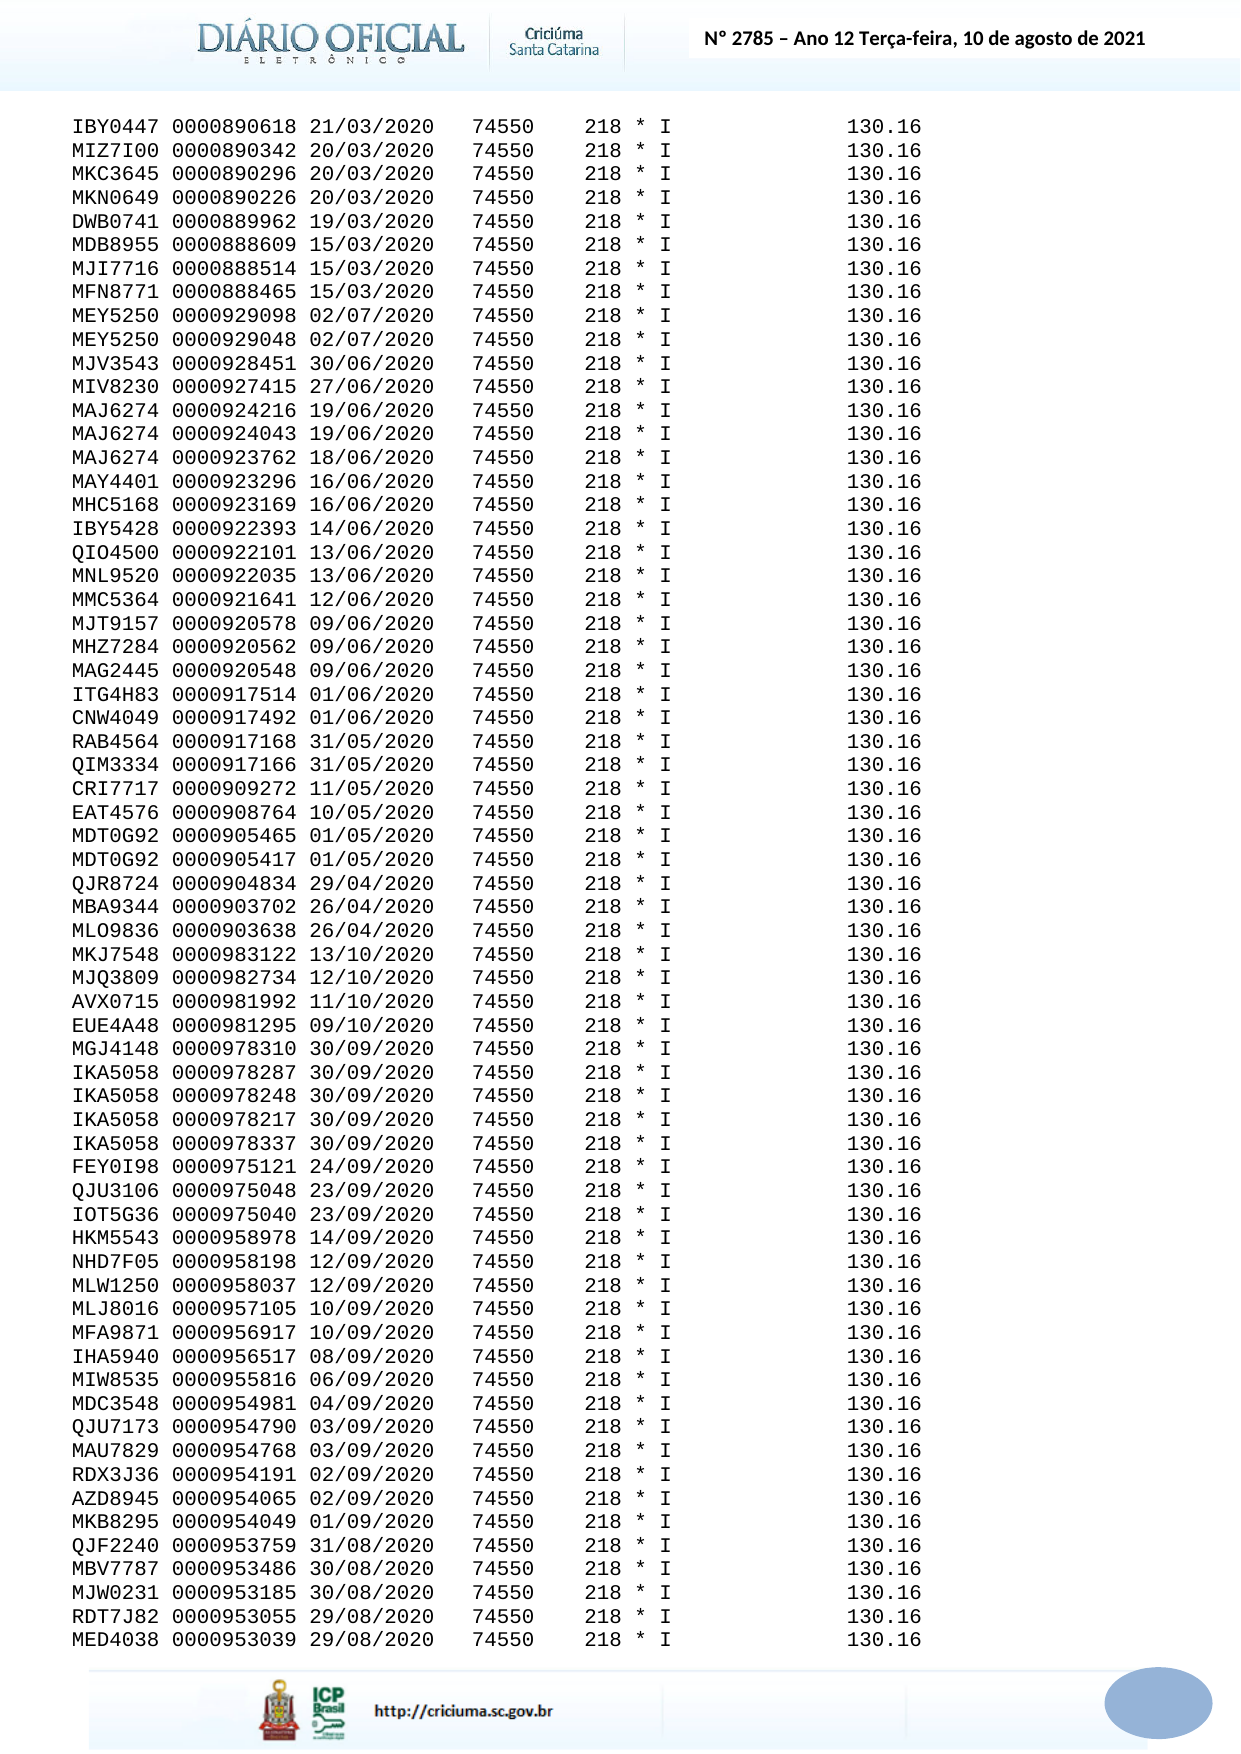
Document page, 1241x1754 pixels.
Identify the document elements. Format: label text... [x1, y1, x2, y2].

text MFA9871 0000956917 10/09/2020 74550 218 * I 130.16 [59, 1322, 1181, 1346]
text MHC5168 0000923169 16/06/2020 74550 218 * I 130.16 [59, 494, 1181, 518]
text MKN0649 0000890226 20/03/2020 74550 218 * I 130.16 [59, 187, 1181, 211]
text MIW8535 0000955816 06/09/2020 74550 218 * I 130.16 [59, 1369, 1181, 1393]
text MKC3645 0000890296 20/03/2020 74550 218 * I 130.16 [59, 163, 1181, 187]
text ITG4H83 0000917514 01/06/2020 74550 218 * I 130.16 [59, 683, 1181, 707]
text IOT5G36 0000975040 23/09/2020 74550 218 * I 130.16 [59, 1204, 1181, 1227]
text IBY0447 0000890618 21/03/2020 74550 218 * I 130.16 [59, 116, 1181, 140]
text IKA5058 0000978337 30/09/2020 74550 218 * I 130.16 [59, 1133, 1181, 1156]
text NHD7F05 0000958198 12/09/2020 74550 218 * I 130.16 [59, 1251, 1181, 1275]
text CRI7717 0000909272 11/05/2020 74550 218 * I 130.16 [59, 778, 1181, 802]
text RDX3J36 0000954191 02/09/2020 74550 218 * I 130.16 [59, 1464, 1181, 1487]
text MLO9836 0000903638 26/04/2020 74550 218 * I 130.16 [59, 920, 1181, 944]
text MAJ6274 0000923762 18/06/2020 74550 218 * I 130.16 [59, 447, 1181, 471]
text MNL9520 0000922035 13/06/2020 74550 218 * I 130.16 [59, 565, 1181, 589]
text QIO4500 0000922101 13/06/2020 74550 218 * I 130.16 [59, 542, 1181, 565]
text MED4038 0000953039 29/08/2020 74550 218 * I 130.16 [59, 1629, 1181, 1653]
text MJQ3809 0000982734 12/10/2020 74550 218 * I 130.16 [59, 967, 1181, 991]
text MAJ6274 0000924043 19/06/2020 74550 218 * I 130.16 [59, 423, 1181, 447]
text QIM3334 0000917166 31/05/2020 74550 218 * I 130.16 [59, 754, 1181, 778]
text MDT0G92 0000905417 01/05/2020 74550 218 * I 130.16 [59, 849, 1181, 873]
text MAY4401 0000923296 16/06/2020 74550 218 * I 130.16 [59, 471, 1181, 494]
text AZD8945 0000954065 02/09/2020 74550 218 * I 130.16 [59, 1487, 1181, 1511]
text MJV3543 0000928451 30/06/2020 74550 218 * I 130.16 [59, 352, 1181, 376]
text MAU7829 0000954768 03/09/2020 74550 218 * I 130.16 [59, 1440, 1181, 1464]
text MJI7716 0000888514 15/03/2020 74550 218 * I 130.16 [59, 258, 1181, 282]
text RDT7J82 0000953055 29/08/2020 74550 218 * I 130.16 [59, 1606, 1181, 1629]
text FEY0I98 0000975121 24/09/2020 74550 218 * I 130.16 [59, 1156, 1181, 1180]
text MMC5364 0000921641 12/06/2020 74550 218 * I 130.16 [59, 589, 1181, 613]
text MDT0G92 0000905465 01/05/2020 74550 218 * I 130.16 [59, 825, 1181, 849]
text MHZ7284 0000920562 09/06/2020 74550 218 * I 130.16 [59, 636, 1181, 660]
text EAT4576 0000908764 10/05/2020 74550 218 * I 130.16 [59, 802, 1181, 825]
text MEY5250 0000929098 02/07/2020 74550 218 * I 130.16 [59, 305, 1181, 329]
text MDC3548 0000954981 04/09/2020 74550 218 * I 130.16 [59, 1393, 1181, 1417]
text AVX0715 0000981992 11/10/2020 74550 218 * I 130.16 [59, 991, 1181, 1014]
text MEY5250 0000929048 02/07/2020 74550 218 * I 130.16 [59, 329, 1181, 352]
text MFN8771 0000888465 15/03/2020 74550 218 * I 130.16 [59, 282, 1181, 305]
text QJU3106 0000975048 23/09/2020 74550 218 * I 130.16 [59, 1180, 1181, 1204]
text MIV8230 0000927415 27/06/2020 74550 218 * I 130.16 [59, 376, 1181, 400]
text IKA5058 0000978217 30/09/2020 74550 218 * I 130.16 [59, 1109, 1181, 1133]
text QJR8724 0000904834 29/04/2020 74550 218 * I 130.16 [59, 873, 1181, 896]
text IKA5058 0000978287 30/09/2020 74550 218 * I 130.16 [59, 1062, 1181, 1086]
text MKJ7548 0000983122 13/10/2020 74550 218 * I 130.16 [59, 944, 1181, 967]
text IHA5940 0000956517 08/09/2020 74550 218 * I 130.16 [59, 1346, 1181, 1369]
text IBY5428 0000922393 14/06/2020 74550 218 * I 130.16 [59, 518, 1181, 542]
text MJW0231 0000953185 30/08/2020 74550 218 * I 130.16 [59, 1582, 1181, 1606]
text MGJ4148 0000978310 30/09/2020 74550 218 * I 130.16 [59, 1038, 1181, 1062]
text MLJ8016 0000957105 10/09/2020 74550 218 * I 130.16 [59, 1298, 1181, 1322]
text MJT9157 0000920578 09/06/2020 74550 218 * I 130.16 [59, 613, 1181, 636]
text MDB8955 0000888609 15/03/2020 74550 218 * I 130.16 [59, 234, 1181, 258]
text HKM5543 0000958978 14/09/2020 74550 218 * I 130.16 [59, 1227, 1181, 1251]
text MAJ6274 0000924216 19/06/2020 74550 218 * I 130.16 [59, 400, 1181, 423]
text QJF2240 0000953759 31/08/2020 74550 218 * I 130.16 [59, 1535, 1181, 1558]
text MLW1250 0000958037 12/09/2020 74550 218 * I 130.16 [59, 1275, 1181, 1298]
text IKA5058 0000978248 30/09/2020 74550 218 * I 130.16 [59, 1086, 1181, 1109]
text MAG2445 0000920548 09/06/2020 74550 218 * I 130.16 [59, 660, 1181, 683]
text RAB4564 0000917168 31/05/2020 74550 218 * I 130.16 [59, 731, 1181, 754]
text MBV7787 0000953486 30/08/2020 74550 218 * I 130.16 [59, 1558, 1181, 1582]
text QJU7173 0000954790 03/09/2020 74550 218 * I 130.16 [59, 1417, 1181, 1440]
text EUE4A48 0000981295 09/10/2020 74550 218 * I 130.16 [59, 1014, 1181, 1038]
text MBA9344 0000903702 26/04/2020 74550 218 * I 130.16 [59, 896, 1181, 920]
text CNW4049 0000917492 01/06/2020 74550 218 * I 130.16 [59, 707, 1181, 731]
text MKB8295 0000954049 01/09/2020 74550 218 * I 130.16 [59, 1511, 1181, 1535]
text DWB0741 0000889962 19/03/2020 74550 218 * I 130.16 [59, 211, 1181, 234]
text MIZ7I00 0000890342 20/03/2020 74550 218 * I 130.16 [59, 140, 1181, 163]
